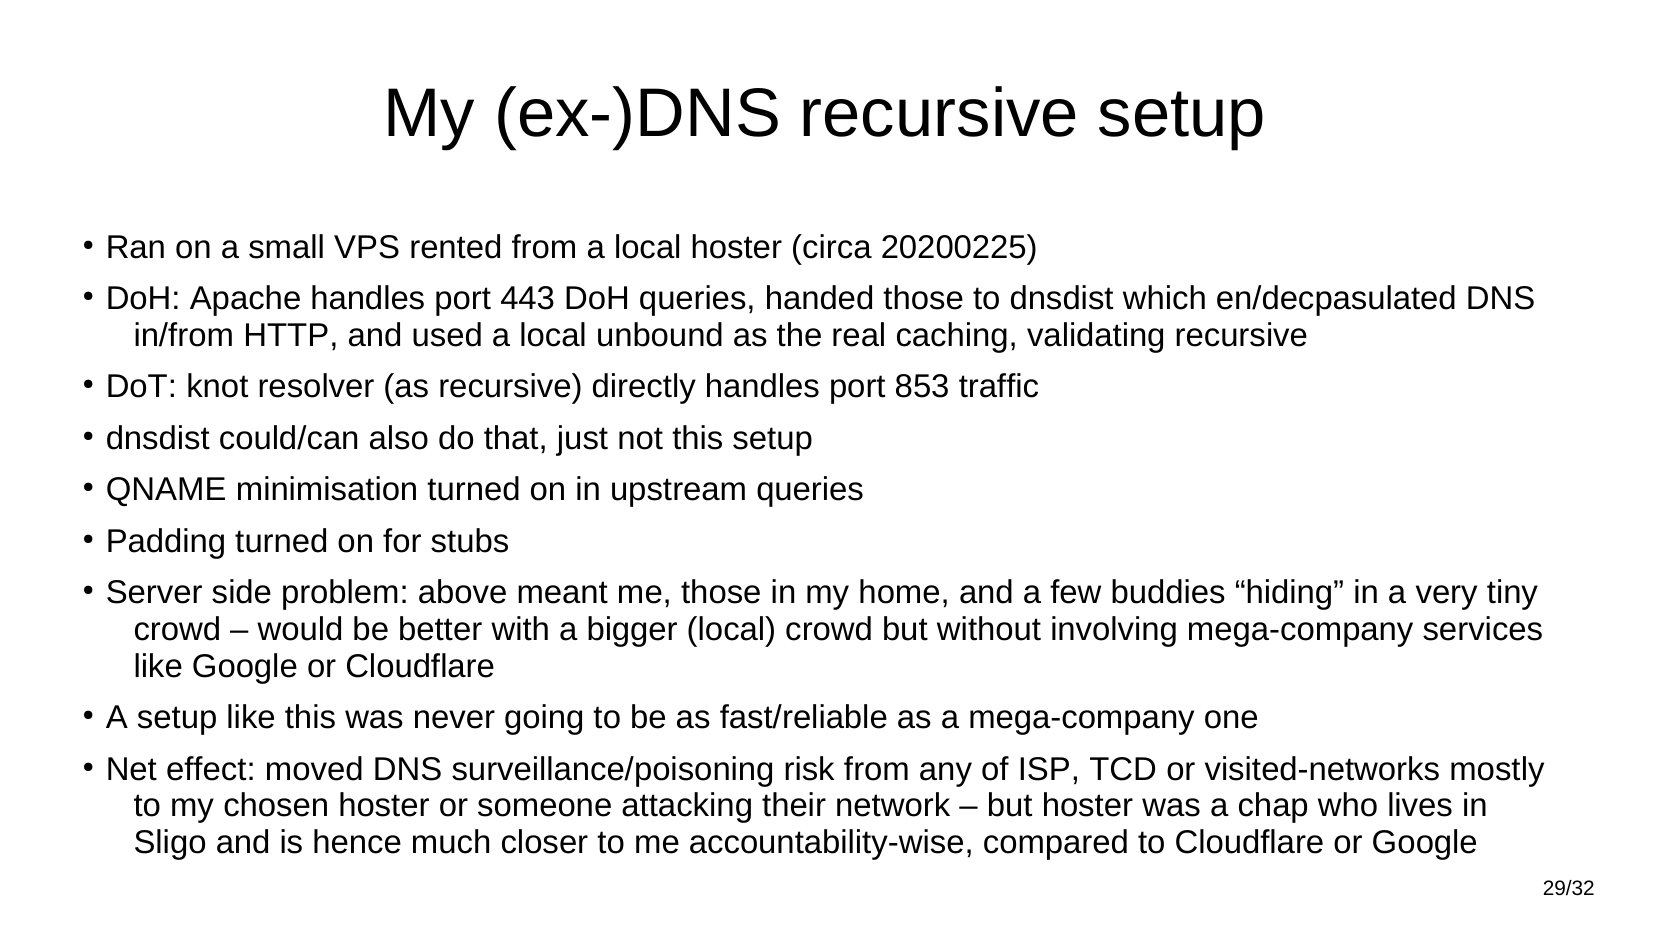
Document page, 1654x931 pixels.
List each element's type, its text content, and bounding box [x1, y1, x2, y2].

list Ran on a small VPS rented from a local hoster (circa 20200225) DoH: Apache handles port 443 DoH queries, handed those to dnsdist which en/decpasulated DNS in/from HTTP, and used a local unbound as the real caching, validating recursive DoT: knot resolver (as recursive) directly handles port 853 traffic dnsdist could/can also do that, just not this setup QNAME minimisation turned on in upstream queries Padding turned on for stubs Server side problem: above meant me, those in my home, and a few buddies “hiding” in a very tiny crowd – would be better with a bigger (local) crowd but without involving mega-company services like Google or Cloudflare A setup like this was never going to be as fast/reliable as a mega-company one Net effect: moved DNS surveillance/poisoning risk from any of ISP, TCD or visited-networks mostly to my chosen hoster or someone attacking their network – but hoster was a chap who lives in Sligo and is hence much closer to me accountability-wise, compared to Cloudflare or Google [82, 223, 1569, 886]
title My (ex-)DNS recursive setup [82, 37, 1569, 191]
